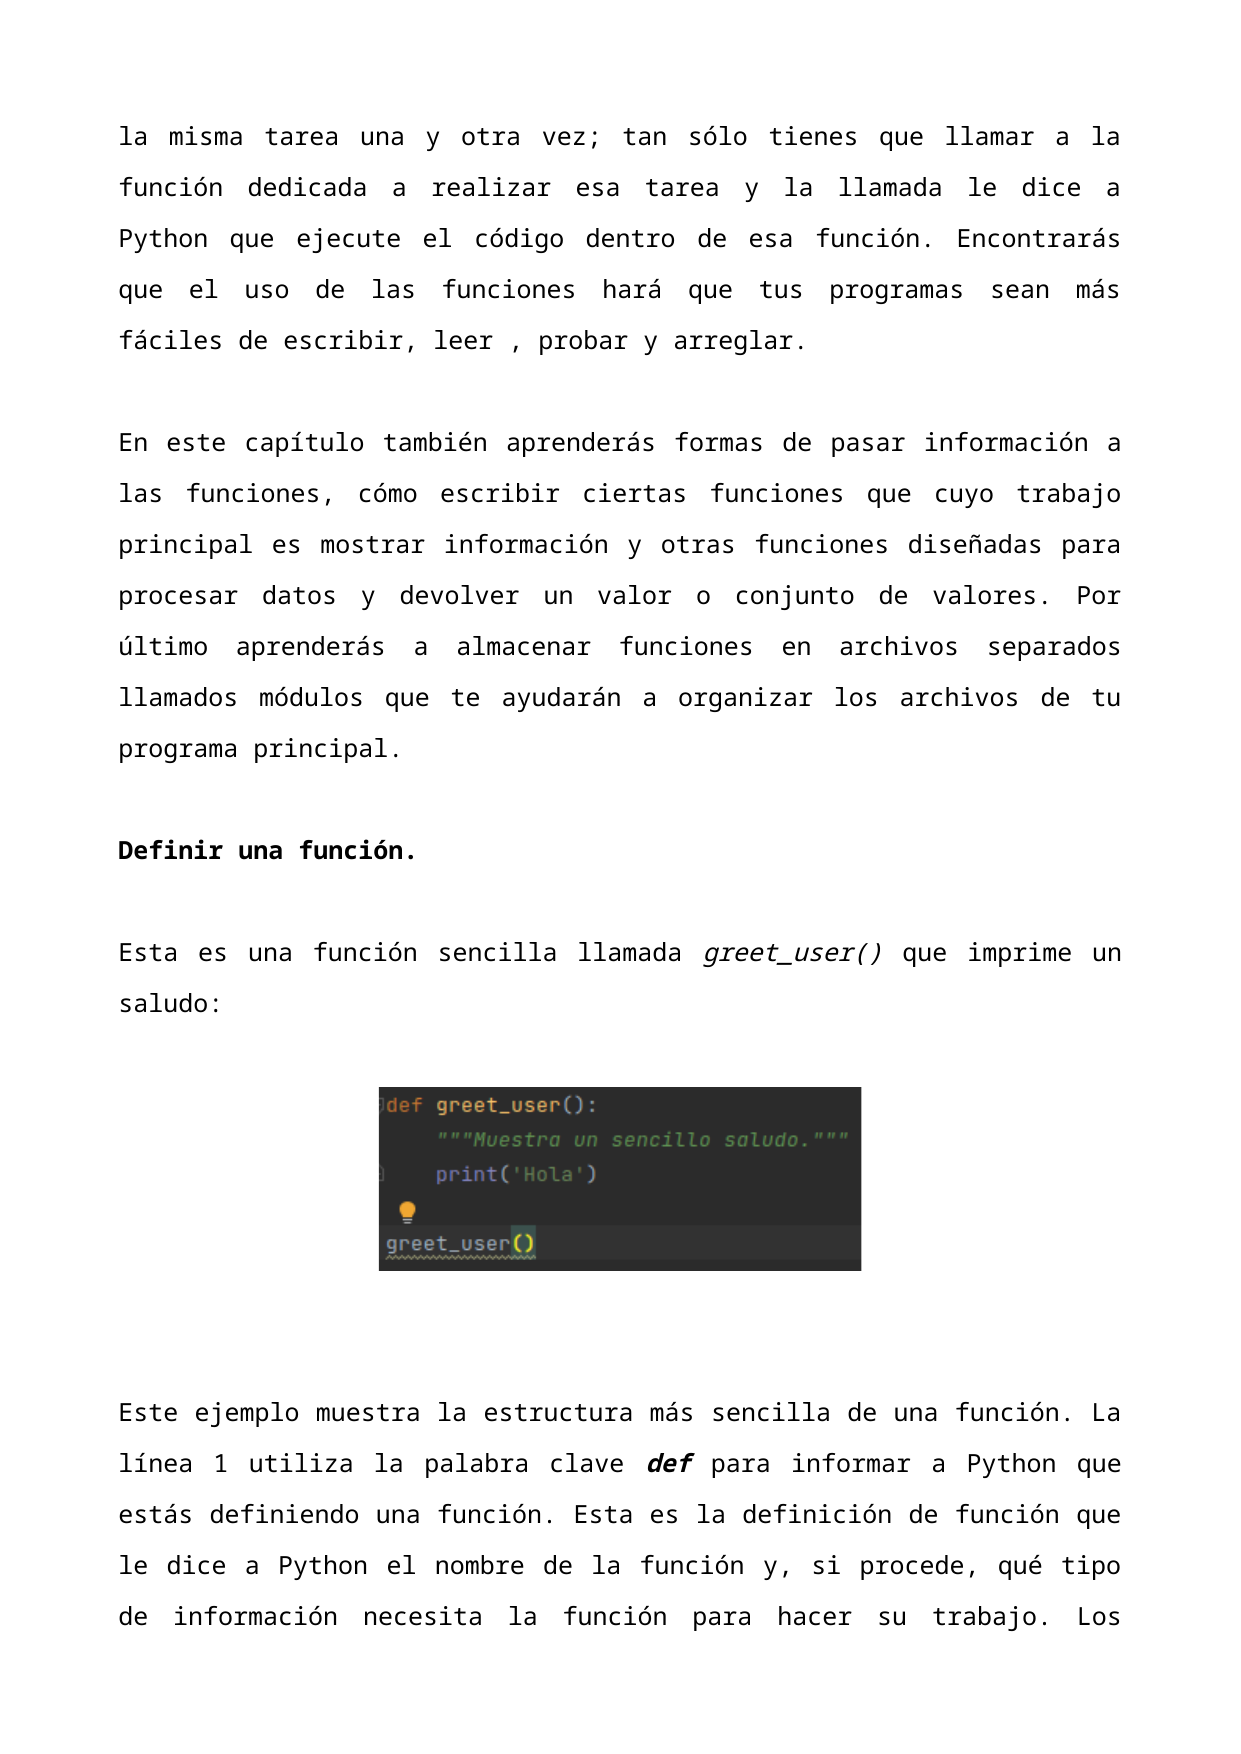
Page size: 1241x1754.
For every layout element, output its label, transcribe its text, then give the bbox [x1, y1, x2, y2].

text la misma tarea una y otra vez; tan sólo tienes que llamar a la función dedicada a realizar esa tarea y la llamada le dice a Python que ejecute el código dentro de esa función. Encontrarás que el uso de las funciones hará que tus programas sean más fáciles de escribir, leer , probar y arreglar. [118, 118, 1122, 356]
picture [378, 1087, 862, 1271]
text Definir una función. [118, 833, 1122, 867]
text En este capítulo también aprenderás formas de pasar información a las funciones, cómo escribir ciertas funciones que cuyo trabajo principal es mostrar información y otras funciones diseñadas para procesar datos y devolver un valor o conjunto de valores. Por último aprenderás a almacenar funciones en archivos separados llamados módulos que te ayudarán a organizar los archivos de tu programa principal. [118, 424, 1122, 765]
text Este ejemplo muestra la estructura más sencilla de una función. La línea 1 utiliza la palabra clave def para informar a Python que estás definiendo una función. Esta es la definición de función que le dice a Python el nombre de la función y, si procede, qué tipo de información necesita la función para hacer su trabajo. Los [118, 1394, 1122, 1632]
text Esta es una función sencilla llamada greet_user() que imprime un saludo: [118, 935, 1122, 1020]
